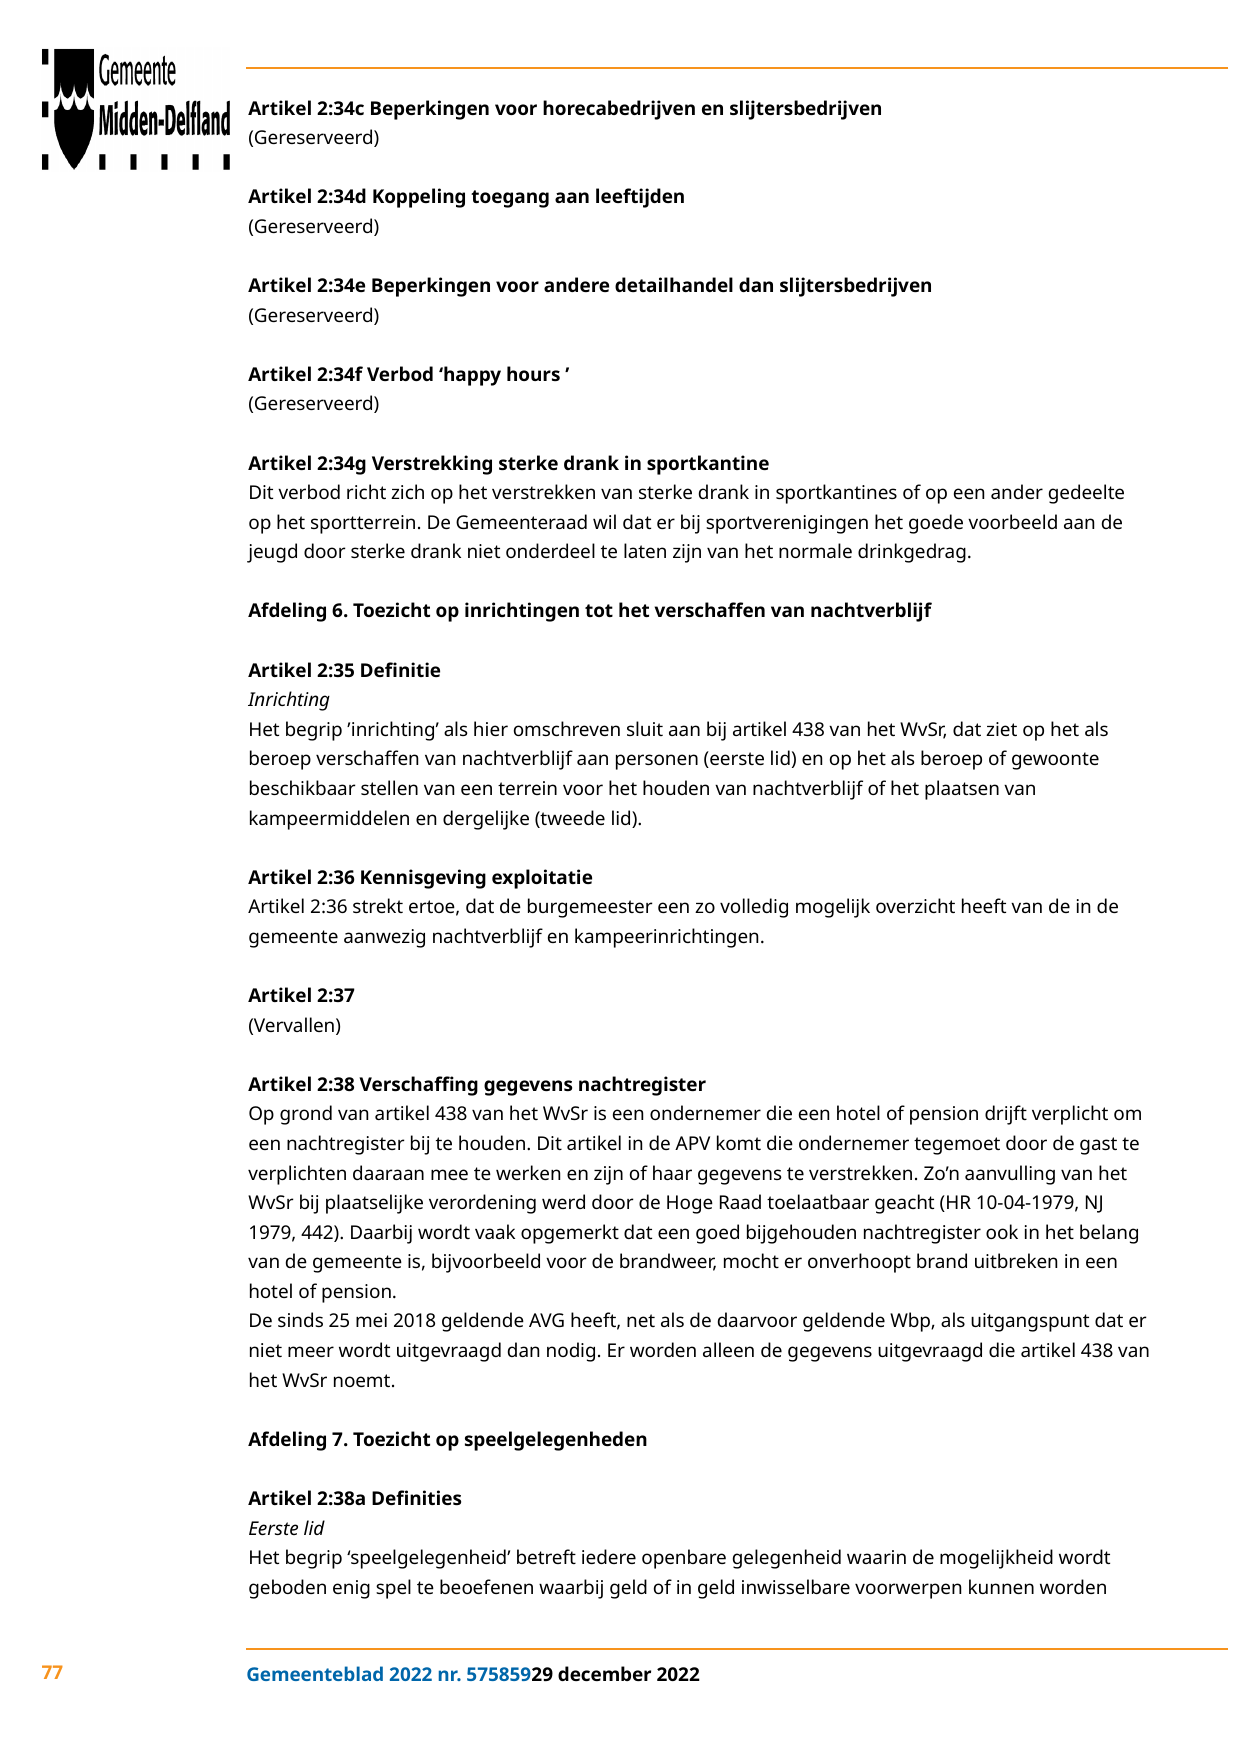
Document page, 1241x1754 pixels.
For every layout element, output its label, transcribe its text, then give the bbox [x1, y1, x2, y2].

picture [41, 47, 231, 172]
text De sinds 25 mei 2018 geldende AVG heeft, net als de daarvoor geldende Wbp, als uitgangspunt dat er niet meer wordt uitgevraagd dan nodig. Er worden alleen de gegevens uitgevraagd die artikel 438 van het WvSr noemt. [248, 1308, 1152, 1393]
text Artikel 2:34c Beperkingen voor horecabedrijven en slijtersbedrijven [248, 95, 1152, 121]
text (Gereserveerd) [248, 124, 1152, 150]
text Artikel 2:36 strekt ertoe, dat de burgemeester een zo volledig mogelijk overzicht heeft van de in de gemeente aanwezig nachtverblijf en kampeerinrichtingen. [248, 893, 1152, 949]
text Artikel 2:37 [248, 982, 1152, 1008]
text Het begrip ‘speelgelegenheid’ betreft iedere openbare gelegenheid waarin de mogelijkheid wordt geboden enig spel te beoefenen waarbij geld of in geld inwisselbare voorwerpen kunnen worden [248, 1544, 1152, 1600]
text Artikel 2:34f Verbod ‘happy hours ’ [248, 361, 1152, 387]
text (Gereserveerd) [248, 302, 1152, 328]
text Artikel 2:34e Beperkingen voor andere detailhandel dan slijtersbedrijven [248, 272, 1152, 298]
text Afdeling 6. Toezicht op inrichtingen tot het verschaffen van nachtverblijf [248, 598, 1152, 623]
text Op grond van artikel 438 van het WvSr is een ondernemer die een hotel of pension drijft verplicht om een nachtregister bij te houden. Dit artikel in de APV komt die ondernemer tegemoet door de gast te verplichten daaraan mee te werken en zijn of haar gegevens te verstrekken. Zo’n aanvulling van het WvSr bij plaatselijke verordening werd door de Hoge Raad toelaatbaar geacht (HR 10-04-1979, NJ 1979, 442). Daarbij wordt vaak opgemerkt dat een goed bijgehouden nachtregister ook in het belang van de gemeente is, bijvoorbeeld voor de brandweer, mocht er onverhoopt brand uitbreken in een hotel of pension. [248, 1101, 1152, 1304]
text (Gereserveerd) [248, 213, 1152, 239]
text Artikel 2:38a Definities [248, 1485, 1152, 1511]
text Inrichting [248, 686, 1152, 712]
text Artikel 2:38 Verschaffing gegevens nachtregister [248, 1071, 1152, 1097]
text Eerste lid [248, 1515, 1152, 1541]
text Dit verbod richt zich op het verstrekken van sterke drank in sportkantines of op een ander gedeelte op het sportterrein. De Gemeenteraad wil dat er bij sportverenigingen het goede voorbeeld aan de jeugd door sterke drank niet onderdeel te laten zijn van het normale drinkgedrag. [248, 479, 1152, 564]
text Artikel 2:34g Verstrekking sterke drank in sportkantine [248, 450, 1152, 476]
text (Vervallen) [248, 1012, 1152, 1038]
text Artikel 2:35 Definitie [248, 657, 1152, 683]
text Het begrip ’inrichting’ als hier omschreven sluit aan bij artikel 438 van het WvSr, dat ziet op het als beroep verschaffen van nachtverblijf aan personen (eerste lid) en op het als beroep of gewoonte beschikbaar stellen van een terrein voor het houden van nachtverblijf of het plaatsen van kampeermiddelen en dergelijke (tweede lid). [248, 716, 1152, 831]
text Artikel 2:34d Koppeling toegang aan leeftijden [248, 183, 1152, 209]
text (Gereserveerd) [248, 391, 1152, 416]
text Artikel 2:36 Kennisgeving exploitatie [248, 864, 1152, 890]
text Afdeling 7. Toezicht op speelgelegenheden [248, 1426, 1152, 1452]
